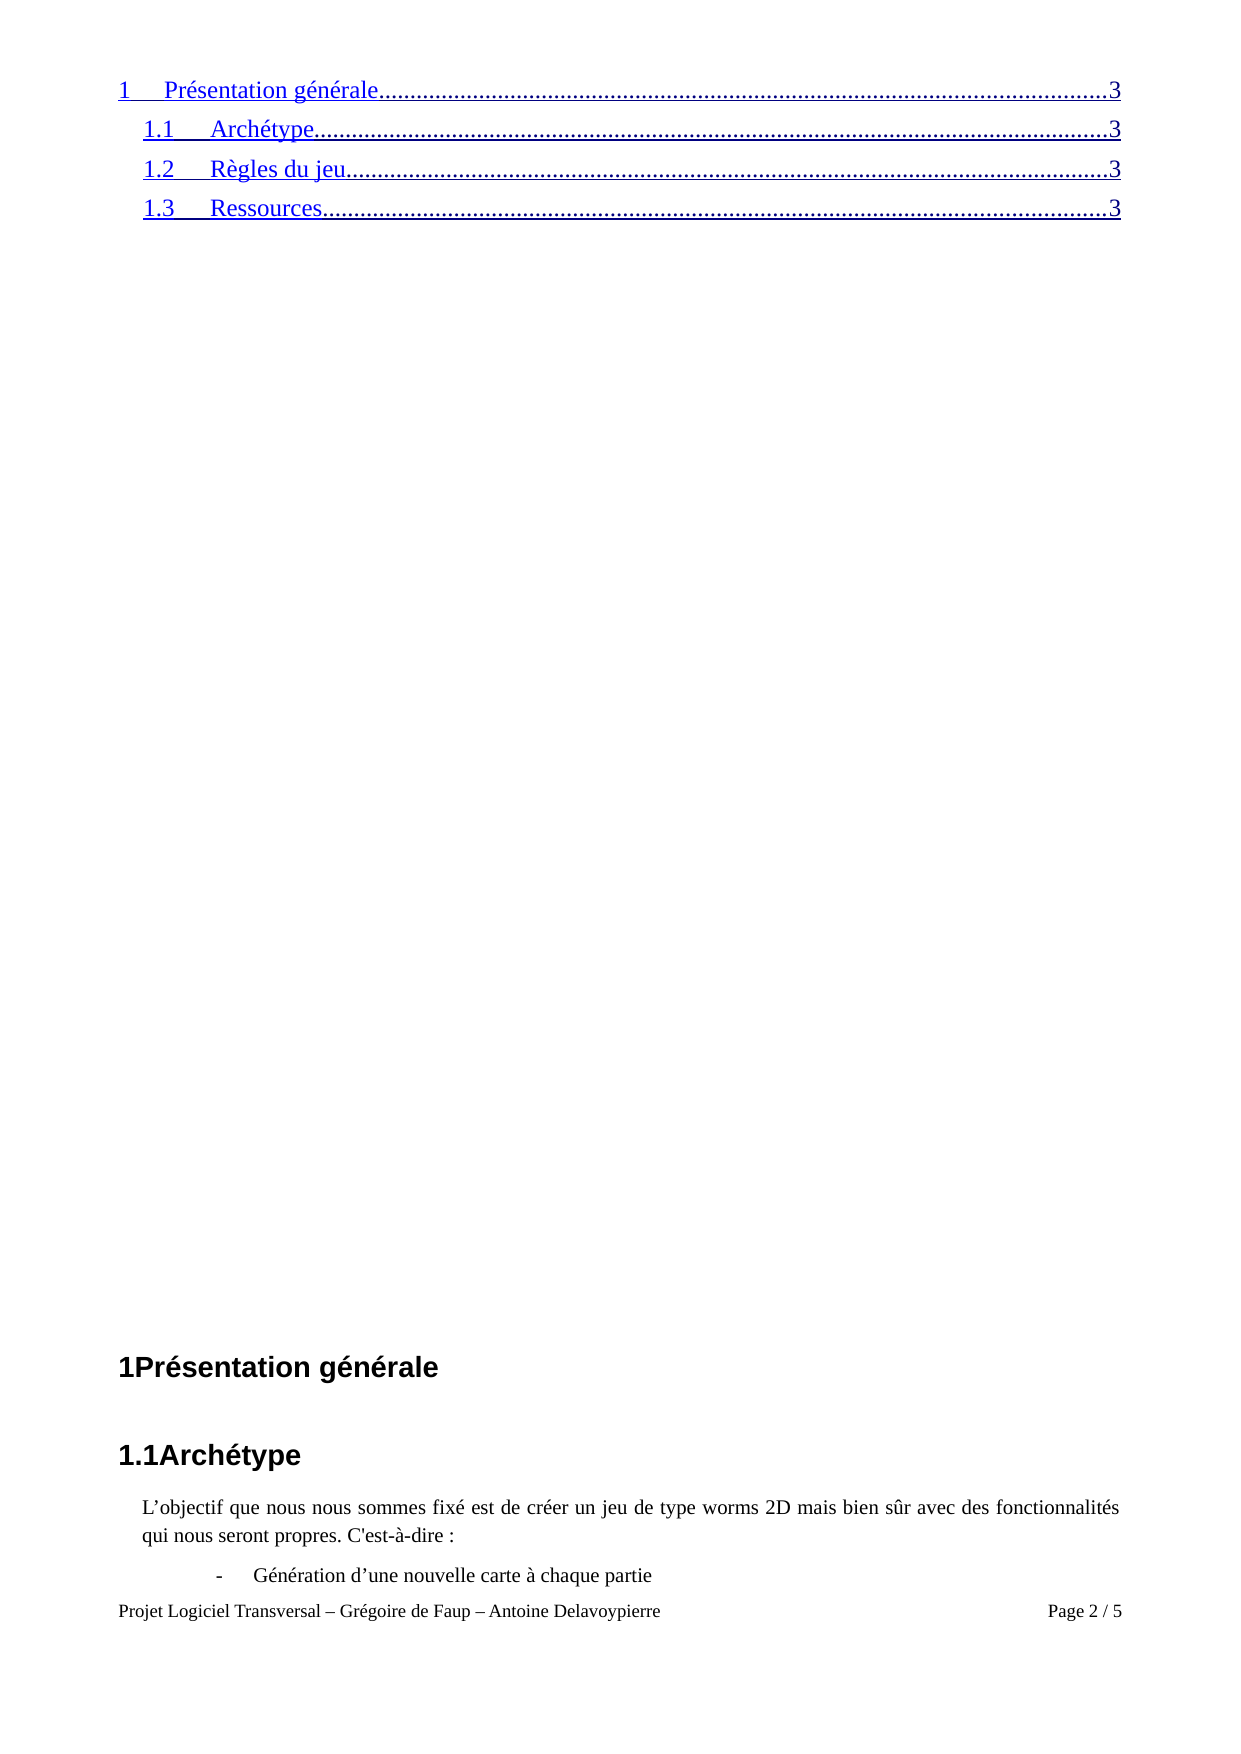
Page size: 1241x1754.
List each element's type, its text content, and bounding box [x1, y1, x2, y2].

subtitle Présentation générale [118, 1350, 1122, 1384]
text 1 Présentation générale 3 [118, 75, 1122, 104]
text L’objectif que nous nous sommes fixé est de créer un jeu de type worms 2D mais bien sûr avec des fonctionnalités qui nous seront propres. C'est-à-dire : [142, 1495, 1122, 1547]
text 1.3 Ressources 3 [143, 193, 1122, 222]
list Génération d’une nouvelle carte à chaque partie [216, 1563, 1122, 1587]
subtitle Archétype [118, 1438, 1122, 1471]
text 1.2 Règles du jeu 3 [143, 154, 1122, 183]
text 1.1 Archétype 3 [143, 114, 1122, 143]
